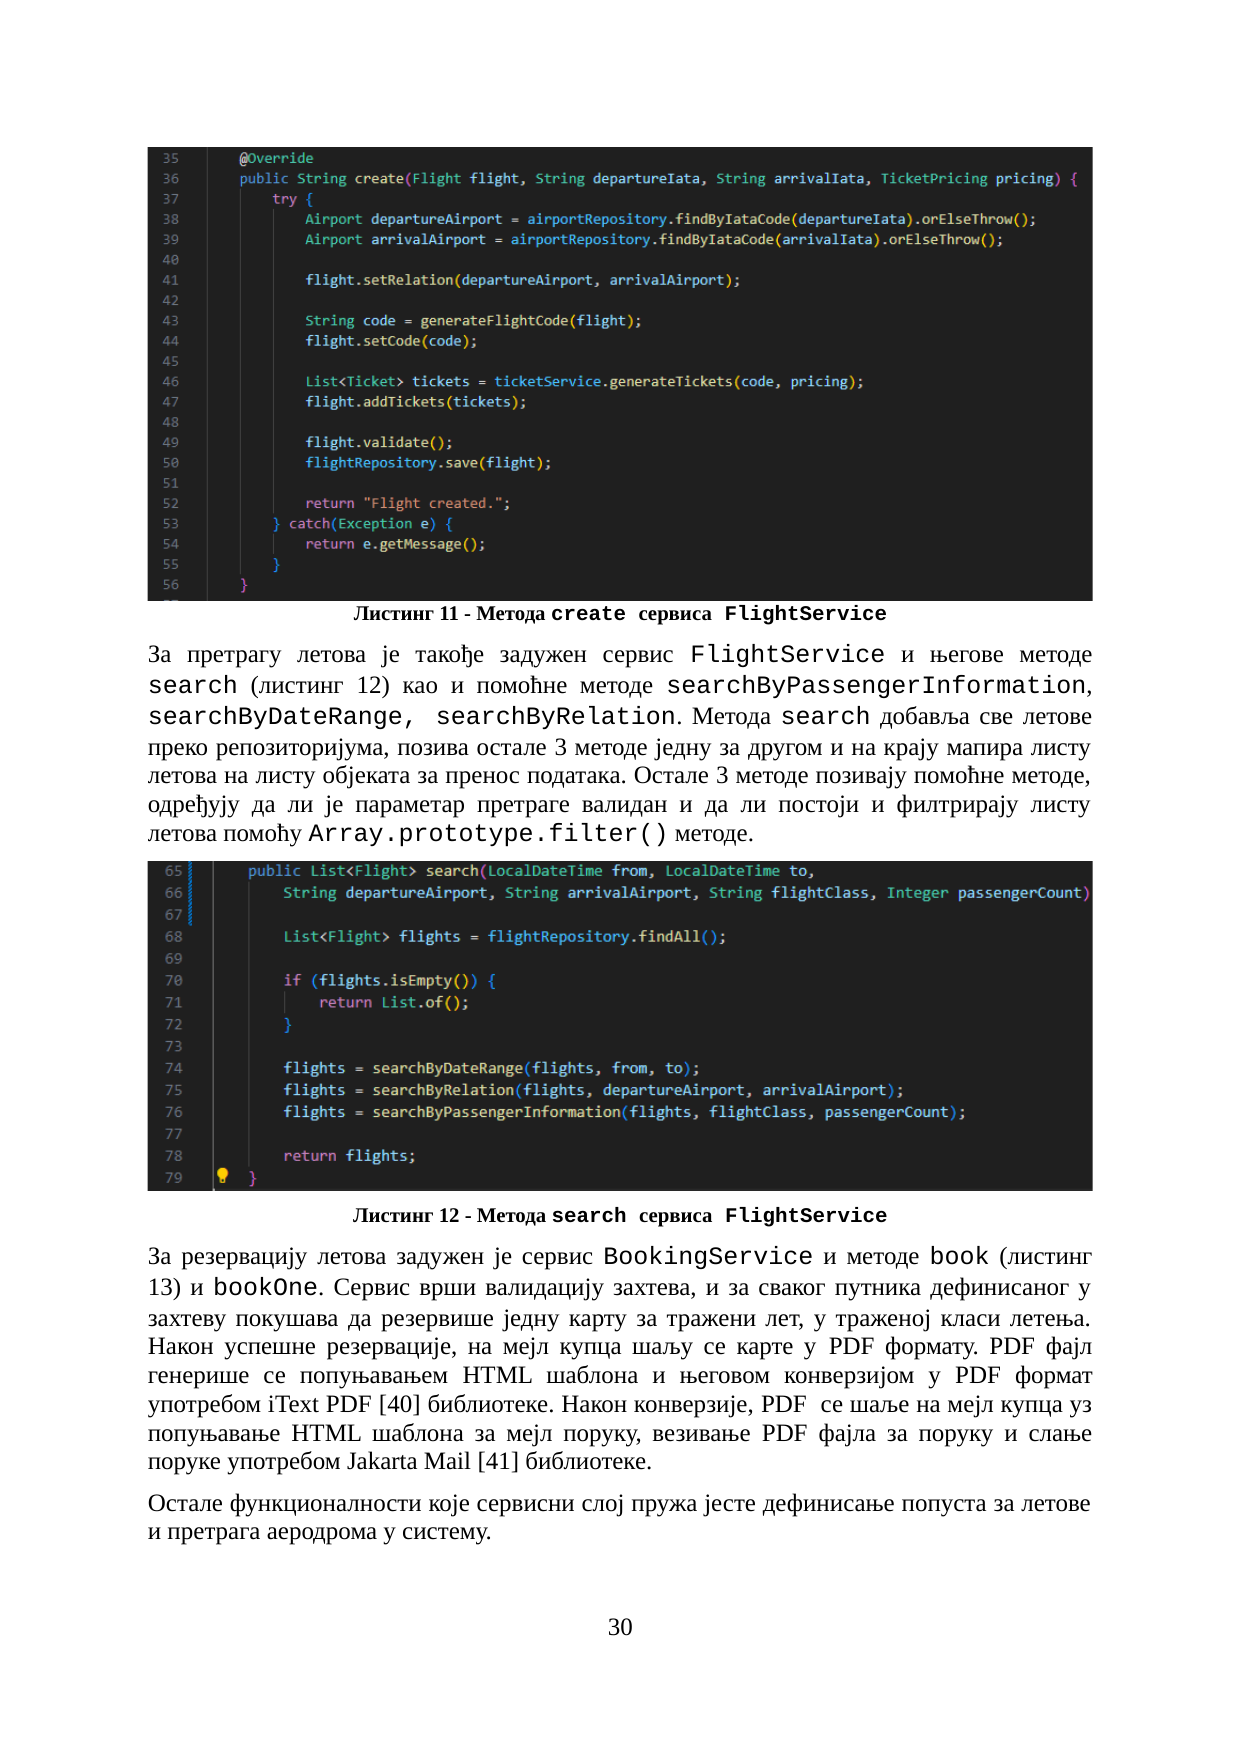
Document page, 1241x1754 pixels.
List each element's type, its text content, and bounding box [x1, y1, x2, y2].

text Остале функционалности које сервисни слој пружа јесте дефинисање попуста за летове и претрага аеродрома у систему. [148, 1488, 1092, 1545]
text Листинг 11 - Метода create сервиса FlightService [148, 601, 1092, 627]
text За резервацију летова задужен је сервис BookingService и методе book (листинг 13) и bookOne. Сервис врши валидацију захтева, и за сваког путника дефинисаног у захтеву покушава да резервише једну карту за тражени лет, у траженој класи летења. Након успешне резервације, на мејл купца шаљу се карте у PDF формату. PDF фајл генерише се попуњавањем HTML шаблона и његовом конверзијом у PDF формат употребом iText PDF [40] библиотеке. Након конверзије, PDF се шаље на мејл купца уз попуњавање HTML шаблона за мејл поруку, везивање PDF фајла за поруку и слање поруке употребом Jakarta Mail [41] библиотеке. [148, 1241, 1092, 1475]
text За претрагу летова је такође задужен сервис FlightService и његове методе search (листинг 12) као и помоћне методе searchByPassengerInformation, searchByDateRange, searchByRelation. Метода search добавља све летове преко репозиторијума, позива остале 3 методе једну за другом и на крају мапира листу летова на листу објеката за пренос података. Остале 3 методе позивају помоћне методе, одређују да ли је параметар претраге валидан и да ли постоји и филтрирају листу летова помоћу Array.prototype.filter() методе. [148, 639, 1092, 849]
picture [147, 147, 1093, 601]
text Листинг 12 - Метода search сервиса FlightService [148, 1191, 1092, 1228]
picture [147, 861, 1093, 1191]
